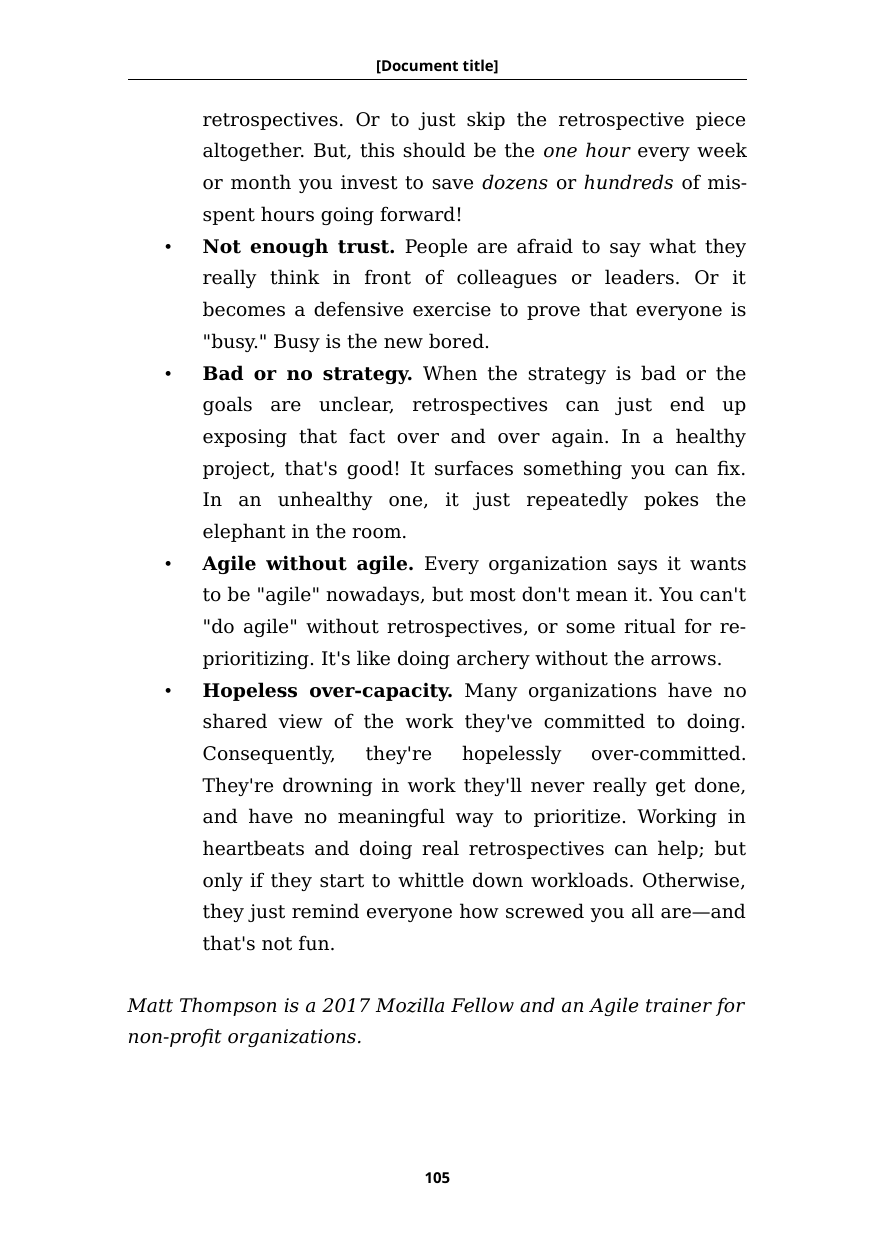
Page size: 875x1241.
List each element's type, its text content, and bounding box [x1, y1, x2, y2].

list Bad or no strategy. When the strategy is bad or the goals are unclear, retrospectives can just end up exposing that fact over and over again. In a healthy project, that's good! It surfaces something you can fix. In an unhealthy one, it just repeatedly pokes the elephant in the room. [165, 362, 747, 543]
text Matt Thompson is a 2017 Mozilla Fellow and an Agile trainer for non-profit organizations. [127, 994, 747, 1048]
list retrospectives. Or to just skip the retrospective piece altogether. But, this should be the one hour every week or month you invest to save dozens or hundreds of mis-spent hours going forward! [165, 109, 747, 226]
list Agile without agile. Every organization says it wants to be "agile" nowadays, but most don't mean it. You can't "do agile" without retrospectives, or some ritual for re-prioritizing. It's like doing archery without the arrows. [165, 552, 747, 669]
list Hopeless over-capacity. Many organizations have no shared view of the work they've committed to doing. Consequently, they're hopelessly over-committed. They're drowning in work they'll never really get done, and have no meaningful way to prioritize. Working in heartbeats and doing real retrospectives can help; but only if they start to whittle down workloads. Otherwise, they just remind everyone how screwed you all are—and that's not fun. [165, 679, 747, 955]
list Not enough trust. People are afraid to say what they really think in front of colleagues or leaders. Or it becomes a defensive exercise to prove that everyone is "busy." Busy is the new bored. [165, 235, 747, 352]
